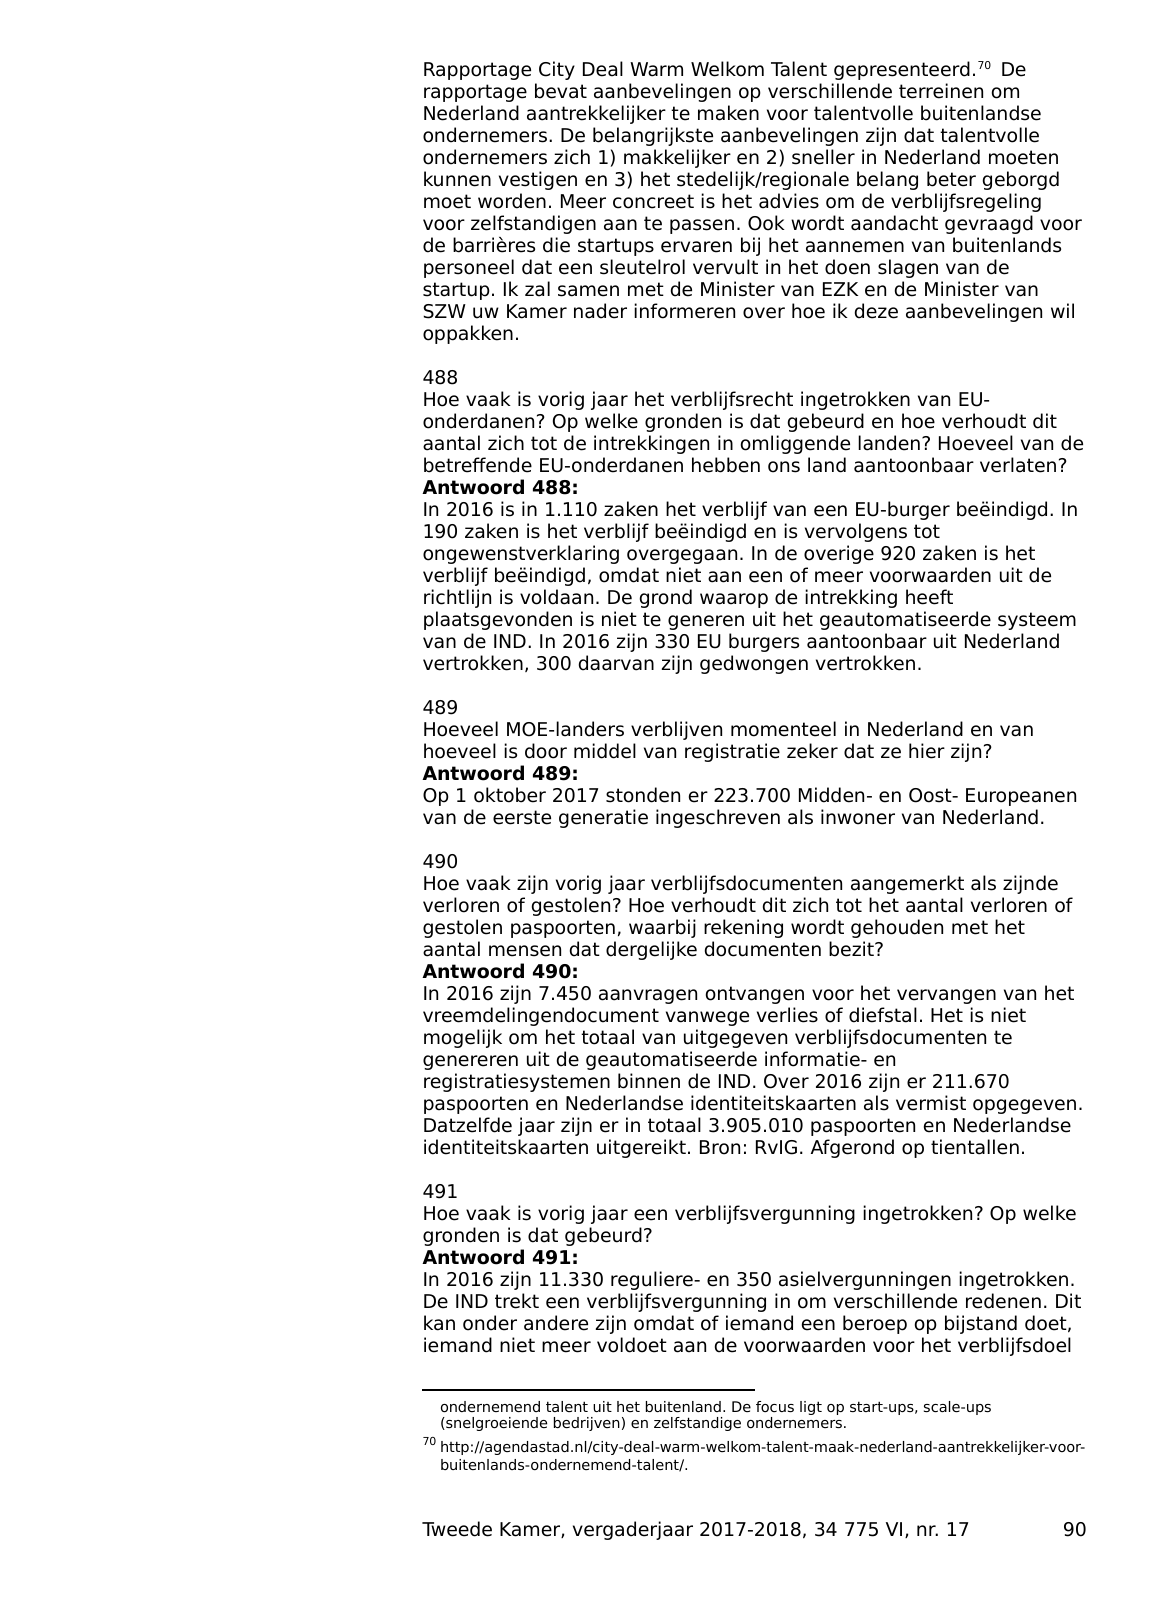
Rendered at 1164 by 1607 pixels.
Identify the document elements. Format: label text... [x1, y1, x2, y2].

text Hoe vaak is vorig jaar het verblijfsrecht ingetrokken van EU-onderdanen? Op welke gronden is dat gebeurd en hoe verhoudt dit aantal zich tot de intrekkingen in omliggende landen? Hoeveel van de betreffende EU-onderdanen hebben ons land aantoonbaar verlaten? [422, 389, 1087, 477]
text http://agendastad.nl/city-deal-warm-welkom-talent-maak-nederland-aantrekkelijker-voor-buitenlands-ondernemend-talent/. [422, 1435, 1087, 1474]
text 491 [422, 1181, 1087, 1203]
text In 2016 zijn 11.330 reguliere- en 350 asielvergunningen ingetrokken. De IND trekt een verblijfsvergunning in om verschillende redenen. Dit kan onder andere zijn omdat of iemand een beroep op bijstand doet, iemand niet meer voldoet aan de voorwaarden voor het verblijfsdoel [422, 1269, 1087, 1357]
text In 2016 is in 1.110 zaken het verblijf van een EU-burger beëindigd. In 190 zaken is het verblijf beëindigd en is vervolgens tot ongewenstverklaring overgegaan. In de overige 920 zaken is het verblijf beëindigd, omdat niet aan een of meer voorwaarden uit de richtlijn is voldaan. De grond waarop de intrekking heeft plaatsgevonden is niet te generen uit het geautomatiseerde systeem van de IND. In 2016 zijn 330 EU burgers aantoonbaar uit Nederland vertrokken, 300 daarvan zijn gedwongen vertrokken. [422, 499, 1087, 675]
text Antwoord 490: [422, 961, 1087, 983]
text Hoe vaak zijn vorig jaar verblijfsdocumenten aangemerkt als zijnde verloren of gestolen? Hoe verhoudt dit zich tot het aantal verloren of gestolen paspoorten, waarbij rekening wordt gehouden met het aantal mensen dat dergelijke documenten bezit? [422, 873, 1087, 961]
text 488 [422, 367, 1087, 389]
text Antwoord 491: [422, 1247, 1087, 1269]
text Op 1 oktober 2017 stonden er 223.700 Midden- en Oost- Europeanen van de eerste generatie ingeschreven als inwoner van Nederland. [422, 785, 1087, 829]
text 490 [422, 851, 1087, 873]
text Rapportage City Deal Warm Welkom Talent gepresenteerd. De rapportage bevat aanbevelingen op verschillende terreinen om Nederland aantrekkelijker te maken voor talentvolle buitenlandse ondernemers. De belangrijkste aanbevelingen zijn dat talentvolle ondernemers zich 1) makkelijker en 2) sneller in Nederland moeten kunnen vestigen en 3) het stedelijk/regionale belang beter geborgd moet worden. Meer concreet is het advies om de verblijfsregeling voor zelfstandigen aan te passen. Ook wordt aandacht gevraagd voor de barrières die startups ervaren bij het aannemen van buitenlands personeel dat een sleutelrol vervult in het doen slagen van de startup. Ik zal samen met de Minister van EZK en de Minister van SZW uw Kamer nader informeren over hoe ik deze aanbevelingen wil oppakken. [422, 59, 1087, 345]
text ondernemend talent uit het buitenland. De focus ligt op start-ups, scale-ups (snelgroeiende bedrijven) en zelfstandige ondernemers. [422, 1399, 1087, 1432]
text 489 [422, 697, 1087, 719]
text Antwoord 489: [422, 763, 1087, 785]
text Hoeveel MOE-landers verblijven momenteel in Nederland en van hoeveel is door middel van registratie zeker dat ze hier zijn? [422, 719, 1087, 763]
text Antwoord 488: [422, 477, 1087, 499]
text Hoe vaak is vorig jaar een verblijfsvergunning ingetrokken? Op welke gronden is dat gebeurd? [422, 1203, 1087, 1247]
text In 2016 zijn 7.450 aanvragen ontvangen voor het vervangen van het vreemdelingendocument vanwege verlies of diefstal. Het is niet mogelijk om het totaal van uitgegeven verblijfsdocumenten te genereren uit de geautomatiseerde informatie- en registratiesystemen binnen de IND. Over 2016 zijn er 211.670 paspoorten en Nederlandse identiteitskaarten als vermist opgegeven. Datzelfde jaar zijn er in totaal 3.905.010 paspoorten en Nederlandse identiteitskaarten uitgereikt. Bron: RvIG. Afgerond op tientallen. [422, 983, 1087, 1159]
